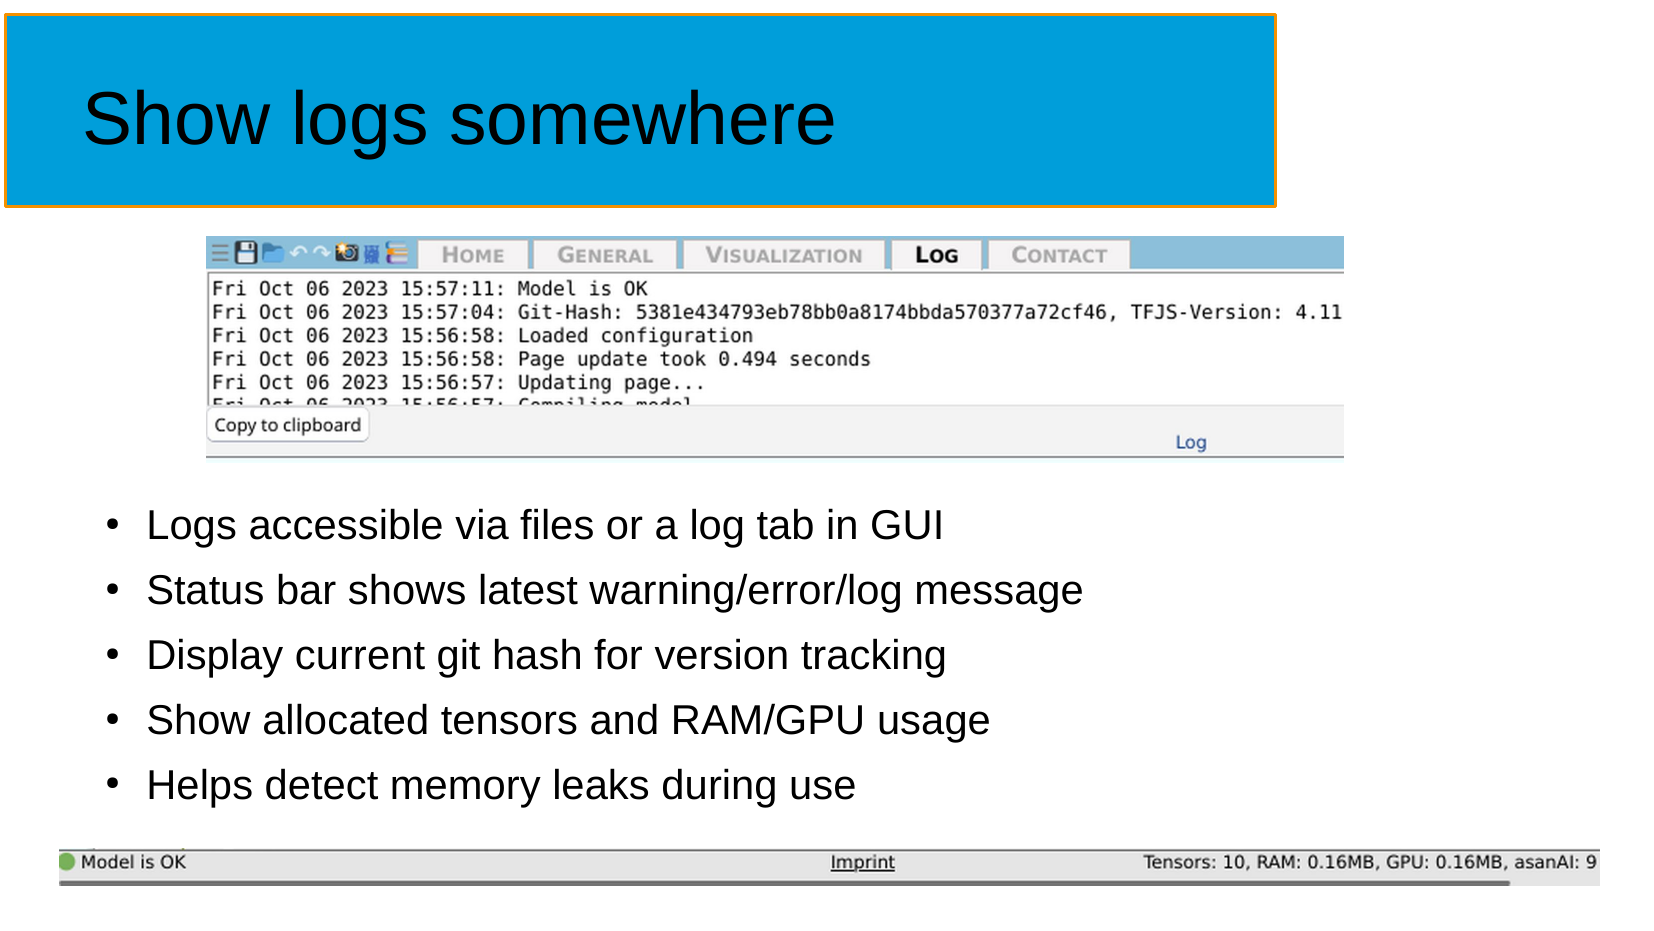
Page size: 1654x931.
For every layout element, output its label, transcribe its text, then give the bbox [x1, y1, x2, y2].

list Logs accessible via files or a log tab in GUI Status bar shows latest warning/error/log message Display current git hash for version tracking Show allocated tensors and RAM/GPU usage Helps detect memory leaks during use [91, 501, 1569, 812]
picture [206, 236, 1344, 463]
title Show logs somewhere [82, 44, 1235, 192]
picture [59, 848, 1600, 886]
